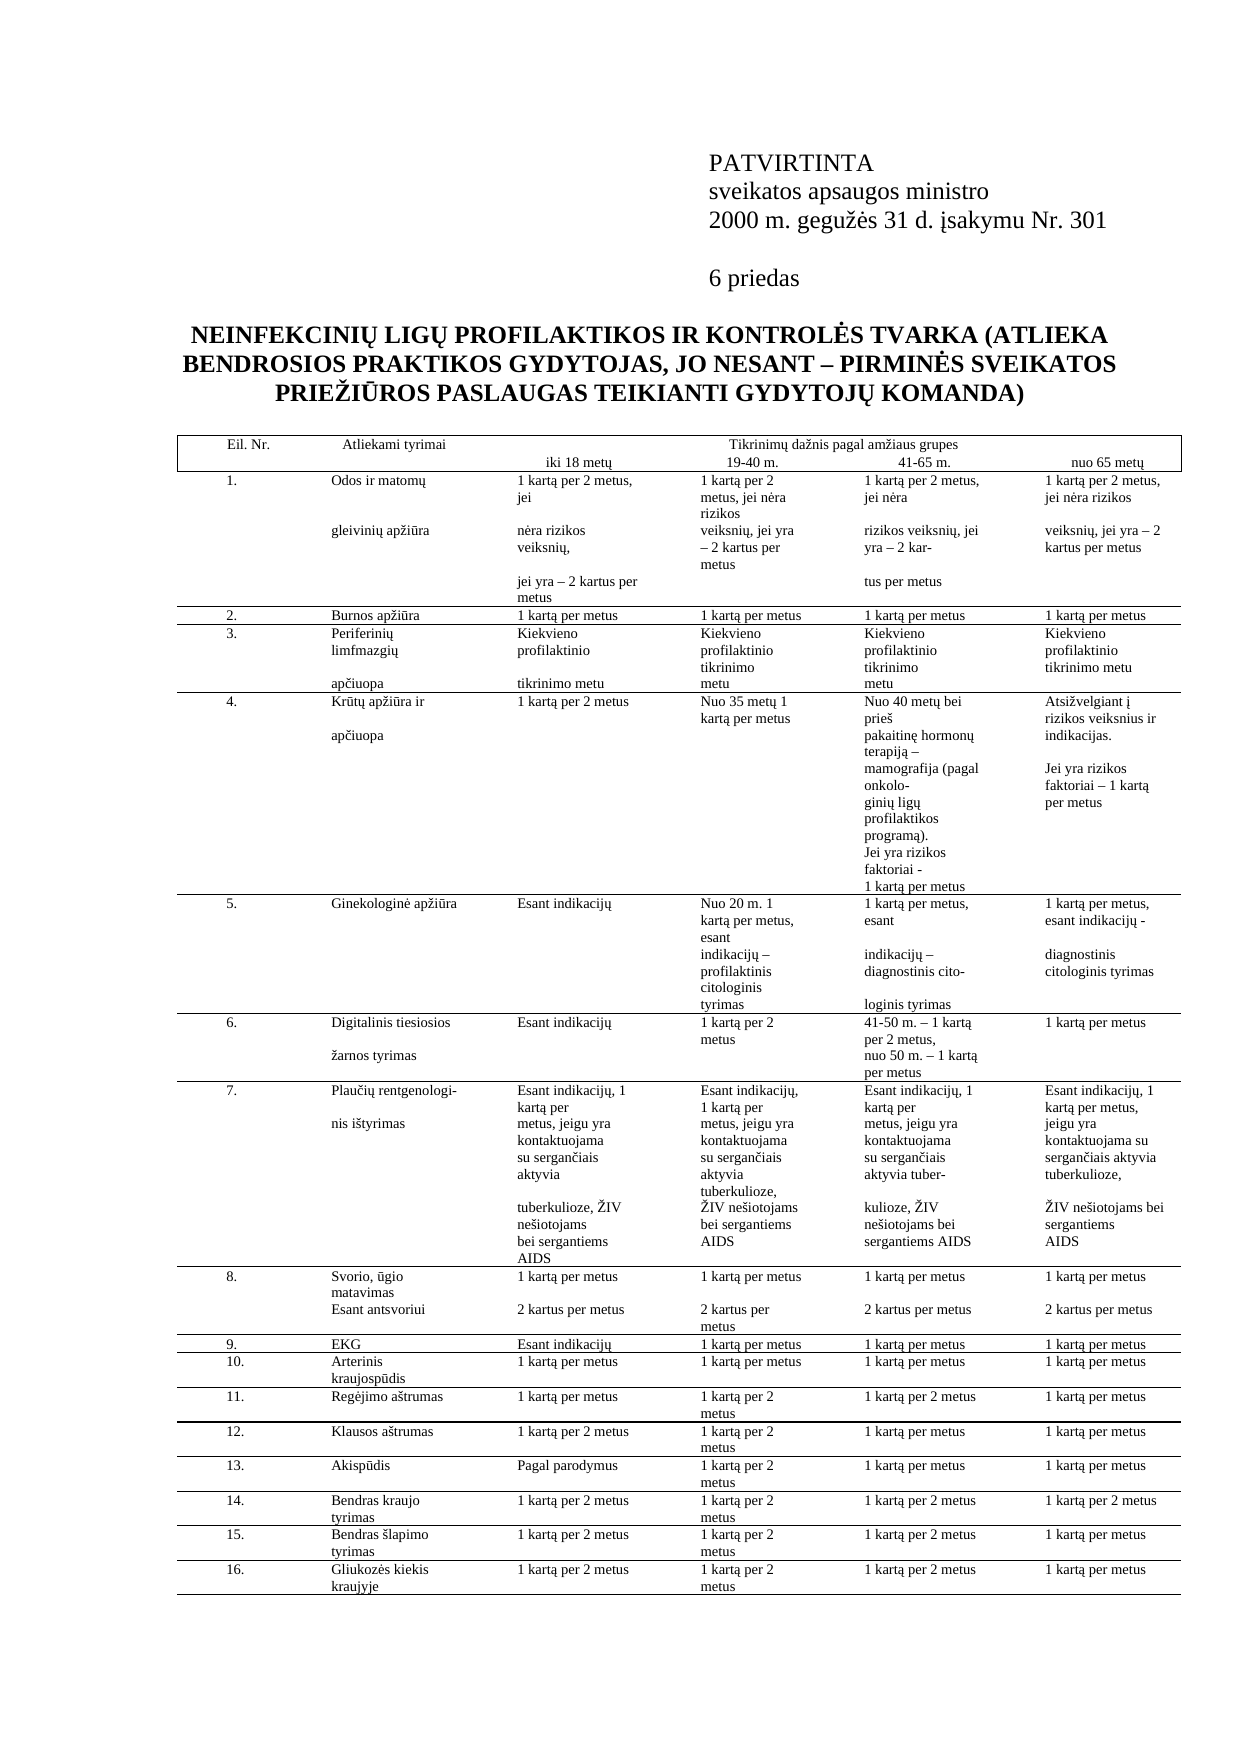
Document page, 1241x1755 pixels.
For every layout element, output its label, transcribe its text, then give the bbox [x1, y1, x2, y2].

table_cell 1 kartą per 2 metus [815, 1561, 996, 1594]
table_cell Digitalinis tiesiosios [282, 1014, 468, 1047]
table_cell [652, 827, 815, 844]
table_cell [652, 1284, 815, 1301]
table_cell [177, 946, 282, 996]
table_cell 8. [177, 1267, 282, 1284]
table_cell 1 kartą per metus [652, 1335, 815, 1352]
table_cell 1 kartą per 2 metus [468, 1561, 652, 1594]
table_cell 2. [177, 607, 282, 624]
table_cell 1 kartą per metus [996, 1561, 1181, 1594]
table_cell [177, 675, 282, 692]
table_cell 5. [177, 895, 282, 946]
table_cell metu [652, 675, 815, 692]
table_cell Nuo 35 metų 1 kartą per metus [652, 693, 815, 726]
table_cell Gliukozės kiekis kraujyje [282, 1561, 468, 1594]
table_cell [177, 726, 282, 760]
table_cell ŽIV nešiotojams bei sergantiems [996, 1199, 1181, 1233]
table_cell [177, 1199, 282, 1233]
table_cell mamografija (pagal onkolo- [815, 760, 996, 793]
table_cell Esant indikacijų [468, 895, 652, 946]
table_cell [468, 760, 652, 793]
table_cell [282, 996, 468, 1013]
table_cell 1 kartą per 2 metus, jei nėra [815, 472, 996, 522]
table_cell 1 kartą per metus [996, 1353, 1181, 1387]
table_cell [996, 844, 1181, 877]
table_cell 1 kartą per 2 metus [468, 693, 652, 726]
table_cell 2 kartus per metus [815, 1301, 996, 1334]
table_cell 1 kartą per metus [468, 1353, 652, 1387]
table_cell [468, 996, 652, 1013]
table_cell 1 kartą per 2 metus [815, 1526, 996, 1560]
table_cell Nuo 40 metų bei prieš [815, 693, 996, 726]
table_cell apčiuopa [282, 726, 468, 760]
table_cell 15. [177, 1526, 282, 1560]
table_cell [996, 878, 1181, 894]
table_cell [282, 1199, 468, 1233]
table_cell 1 kartą per metus [652, 607, 815, 624]
table_cell indikacijų – diagnostinis cito- [815, 946, 996, 996]
table_cell [652, 878, 815, 894]
table_cell 1 kartą per metus [815, 1335, 996, 1352]
table_cell 1 kartą per 2 metus [652, 1561, 815, 1594]
table_cell [996, 573, 1181, 606]
table_cell tyrimas [652, 996, 815, 1013]
table_cell [177, 827, 282, 844]
table_cell [282, 878, 468, 894]
table_cell 1 kartą per metus [652, 1267, 815, 1284]
table_cell ginių ligų profilaktikos [815, 794, 996, 827]
table_cell [282, 1149, 468, 1199]
table_cell metus, jeigu yra kontaktuojama [815, 1115, 996, 1149]
table_cell [468, 827, 652, 844]
table_cell [468, 726, 652, 760]
table_cell 1 kartą per 2 metus [652, 1014, 815, 1047]
table_cell Plaučių rentgenologi- [282, 1082, 468, 1115]
table_cell 1 kartą per metus [996, 607, 1181, 624]
table_cell tikrinimo metu [468, 675, 652, 692]
table_cell [177, 522, 282, 572]
table_cell 1 kartą per metus [652, 1353, 815, 1387]
table_cell 1 kartą per 2 metus [652, 1423, 815, 1456]
table_cell 1 kartą per metus [815, 1457, 996, 1491]
table_cell 1 kartą per metus [996, 1526, 1181, 1560]
table_cell Esant indikacijų, 1 kartą per [815, 1082, 996, 1115]
table_cell Kiekvieno profilaktinio tikrinimo metu [996, 625, 1181, 675]
table_cell su sergančiais aktyvia tuber- [815, 1149, 996, 1199]
table_cell [468, 878, 652, 894]
table_cell 1 kartą per metus [996, 1335, 1181, 1352]
table_cell Esant indikacijų [468, 1014, 652, 1047]
table_cell 1 kartą per metus [815, 1423, 996, 1456]
table_cell Akispūdis [282, 1457, 468, 1491]
table_cell iki 18 metų [468, 453, 652, 471]
table_cell sergančiais aktyvia tuberkulioze, [996, 1149, 1181, 1199]
table_cell Pagal parodymus [468, 1457, 652, 1491]
table_cell Kiekvieno profilaktinio tikrinimo [652, 625, 815, 675]
table_cell 1 kartą per 2 metus [468, 1526, 652, 1560]
table_cell 1 kartą per metus [468, 1388, 652, 1421]
table_cell 2 kartus per metus [996, 1301, 1181, 1334]
table_cell 1 kartą per metus, esant indikacijų - [996, 895, 1181, 946]
table_cell bei sergantiems AIDS [468, 1233, 652, 1266]
table_cell 1 kartą per metus [815, 1267, 996, 1284]
text PATVIRTINTA [709, 148, 1122, 176]
table_cell [996, 827, 1181, 844]
table_cell EKG [282, 1335, 468, 1352]
table_cell Regėjimo aštrumas [282, 1388, 468, 1421]
table_cell [282, 827, 468, 844]
table_cell [996, 996, 1181, 1013]
table_cell 1 kartą per 2 metus [815, 1492, 996, 1525]
table_cell [996, 1284, 1181, 1301]
table_cell 14. [177, 1492, 282, 1525]
table_cell su sergančiais aktyvia tuberkulioze, [652, 1149, 815, 1199]
table_cell [282, 573, 468, 606]
table_cell veiksnių, jei yra – 2 kartus per metus [652, 522, 815, 572]
table_cell 2 kartus per metus [468, 1301, 652, 1334]
table_cell jei yra – 2 kartus per metus [468, 573, 652, 606]
text 6 priedas [709, 263, 1122, 291]
table_cell Burnos apžiūra [282, 607, 468, 624]
table_cell 1 kartą per 2 metus, jei nėra rizikos [996, 472, 1181, 522]
table_cell 6. [177, 1014, 282, 1047]
table_cell Jei yra rizikos faktoriai - [815, 844, 996, 877]
table_cell Esant indikacijų, 1 kartą per metus, [996, 1082, 1181, 1115]
table_cell 1 kartą per metus [815, 1353, 996, 1387]
table_cell veiksnių, jei yra – 2 kartus per metus [996, 522, 1181, 572]
table_cell loginis tyrimas [815, 996, 996, 1013]
table_cell [177, 1284, 282, 1301]
table_cell ŽIV nešiotojams bei sergantiems [652, 1199, 815, 1233]
table_cell 41-65 m. [815, 453, 996, 471]
table_header Atliekami tyrimai [282, 436, 468, 471]
table_cell Atsižvelgiant į rizikos veiksnius ir [996, 693, 1181, 726]
table_cell [177, 1115, 282, 1149]
table_cell [177, 794, 282, 827]
text NEINFEKCINIŲ LIGŲ PROFILAKTIKOS IR KONTROLĖS TVARKA (ATLIEKA BENDROSIOS PRAKTIKOS GYDYTOJAS, JO NESANT – PIRMINĖS SVEIKATOS PRIEŽIŪROS PASLAUGAS TEIKIANTI GYDYTOJŲ KOMANDA) [177, 320, 1122, 406]
table_cell [815, 1284, 996, 1301]
table_cell 16. [177, 1561, 282, 1594]
table_cell 1 kartą per metus, esant [815, 895, 996, 946]
table_cell Nuo 20 m. 1 kartą per metus, esant [652, 895, 815, 946]
table_cell 1 kartą per 2 metus [652, 1388, 815, 1421]
table_cell Esant antsvoriui [282, 1301, 468, 1334]
text sveikatos apsaugos ministro [709, 176, 1122, 205]
table_cell gleivinių apžiūra [282, 522, 468, 572]
table_cell Klausos aštrumas [282, 1423, 468, 1456]
table_cell [652, 844, 815, 877]
table_cell 9. [177, 1335, 282, 1352]
table_cell 1 kartą per metus [996, 1014, 1181, 1047]
table_cell tuberkulioze, ŽIV nešiotojams [468, 1199, 652, 1233]
table_cell apčiuopa [282, 675, 468, 692]
table_cell Odos ir matomų [282, 472, 468, 522]
table_cell AIDS [996, 1233, 1181, 1266]
table_cell [177, 1233, 282, 1266]
table_cell 12. [177, 1423, 282, 1456]
table_cell [996, 1047, 1181, 1081]
table_cell 41-50 m. – 1 kartą per 2 metus, [815, 1014, 996, 1047]
table_header Eil. Nr. [178, 436, 282, 471]
table_cell AIDS [652, 1233, 815, 1266]
table_cell 1 kartą per metus [996, 1388, 1181, 1421]
table_cell indikacijų – profilaktinis citologinis [652, 946, 815, 996]
table_cell 4. [177, 693, 282, 726]
table_cell Ginekologinė apžiūra [282, 895, 468, 946]
table_cell jeigu yra kontaktuojama su [996, 1115, 1181, 1149]
table_cell [468, 946, 652, 996]
table_cell kulioze, ŽIV nešiotojams bei [815, 1199, 996, 1233]
table_cell 2 kartus per metus [652, 1301, 815, 1334]
table_cell Svorio, ūgio [282, 1267, 468, 1284]
table_cell 19-40 m. [652, 453, 815, 471]
table_cell žarnos tyrimas [282, 1047, 468, 1081]
table_cell [177, 760, 282, 793]
table_cell 10. [177, 1353, 282, 1387]
table_cell nėra rizikos veiksnių, [468, 522, 652, 572]
table_cell [468, 1047, 652, 1081]
table_cell Arterinis kraujospūdis [282, 1353, 468, 1387]
table_cell 1 kartą per metus [815, 607, 996, 624]
table_cell [177, 878, 282, 894]
table_cell nis ištyrimas [282, 1115, 468, 1149]
table_cell 1 kartą per 2 metus [652, 1457, 815, 1491]
table_cell Kiekvieno profilaktinio tikrinimo [815, 625, 996, 675]
table_cell [468, 794, 652, 827]
table_cell Esant indikacijų [468, 1335, 652, 1352]
table_cell 1 kartą per 2 metus [468, 1423, 652, 1456]
table_cell Esant indikacijų, 1 kartą per [652, 1082, 815, 1115]
table_cell [177, 573, 282, 606]
table_cell [652, 794, 815, 827]
table_cell tus per metus [815, 573, 996, 606]
table_cell matavimas [282, 1284, 468, 1301]
table_cell [468, 1284, 652, 1301]
table_cell [177, 996, 282, 1013]
table_cell nuo 50 m. – 1 kartą per metus [815, 1047, 996, 1081]
table_cell 1 kartą per metus [815, 878, 996, 894]
table_cell 1 kartą per 2 metus, jei nėra rizikos [652, 472, 815, 522]
table_cell 1. [177, 472, 282, 522]
table_cell indikacijas. [996, 726, 1181, 760]
table_cell 3. [177, 625, 282, 675]
table_cell metu [815, 675, 996, 692]
table_cell [177, 1301, 282, 1334]
table_cell 1 kartą per 2 metus [652, 1526, 815, 1560]
table_cell 1 kartą per metus [468, 1267, 652, 1284]
table_cell 1 kartą per 2 metus [468, 1492, 652, 1525]
table_cell nuo 65 metų [996, 453, 1181, 471]
table_cell 1 kartą per metus [996, 1267, 1181, 1284]
table_cell 13. [177, 1457, 282, 1491]
table_cell Jei yra rizikos faktoriai – 1 kartą [996, 760, 1181, 793]
table_cell 1 kartą per 2 metus [652, 1492, 815, 1525]
table_cell Bendras šlapimo tyrimas [282, 1526, 468, 1560]
table_cell su sergančiais aktyvia [468, 1149, 652, 1199]
table_header Tikrinimų dažnis pagal amžiaus grupes [468, 436, 1181, 453]
table_cell sergantiems AIDS [815, 1233, 996, 1266]
table_cell Bendras kraujo tyrimas [282, 1492, 468, 1525]
table_cell [282, 946, 468, 996]
table_cell Esant indikacijų, 1 kartą per [468, 1082, 652, 1115]
text 2000 m. gegužės 31 d. įsakymu Nr. 301 [709, 205, 1122, 234]
table_cell 1 kartą per 2 metus [996, 1492, 1181, 1525]
table_cell 1 kartą per 2 metus [815, 1388, 996, 1421]
table_cell [282, 760, 468, 793]
table_cell [177, 844, 282, 877]
table_cell [282, 1233, 468, 1266]
table_cell Periferinių limfmazgių [282, 625, 468, 675]
table_cell [652, 726, 815, 760]
table_cell 1 kartą per metus [468, 607, 652, 624]
table_cell [652, 760, 815, 793]
table_cell metus, jeigu yra kontaktuojama [652, 1115, 815, 1149]
table_cell per metus [996, 794, 1181, 827]
table_cell 1 kartą per 2 metus, jei [468, 472, 652, 522]
table_cell [652, 573, 815, 606]
table_cell [282, 794, 468, 827]
table_cell diagnostinis citologinis tyrimas [996, 946, 1181, 996]
table_cell pakaitinę hormonų terapiją – [815, 726, 996, 760]
table_cell [282, 844, 468, 877]
table_cell [652, 1047, 815, 1081]
table_cell [468, 844, 652, 877]
table_cell 7. [177, 1082, 282, 1115]
table_cell Kiekvieno profilaktinio [468, 625, 652, 675]
table_cell rizikos veiksnių, jei yra – 2 kar- [815, 522, 996, 572]
table_cell [996, 675, 1181, 692]
table_cell Krūtų apžiūra ir [282, 693, 468, 726]
table_cell 11. [177, 1388, 282, 1421]
table_cell programą). [815, 827, 996, 844]
table_cell 1 kartą per metus [996, 1423, 1181, 1456]
table_cell metus, jeigu yra kontaktuojama [468, 1115, 652, 1149]
table_cell [177, 1047, 282, 1081]
table_cell [177, 1149, 282, 1199]
table_cell 1 kartą per metus [996, 1457, 1181, 1491]
